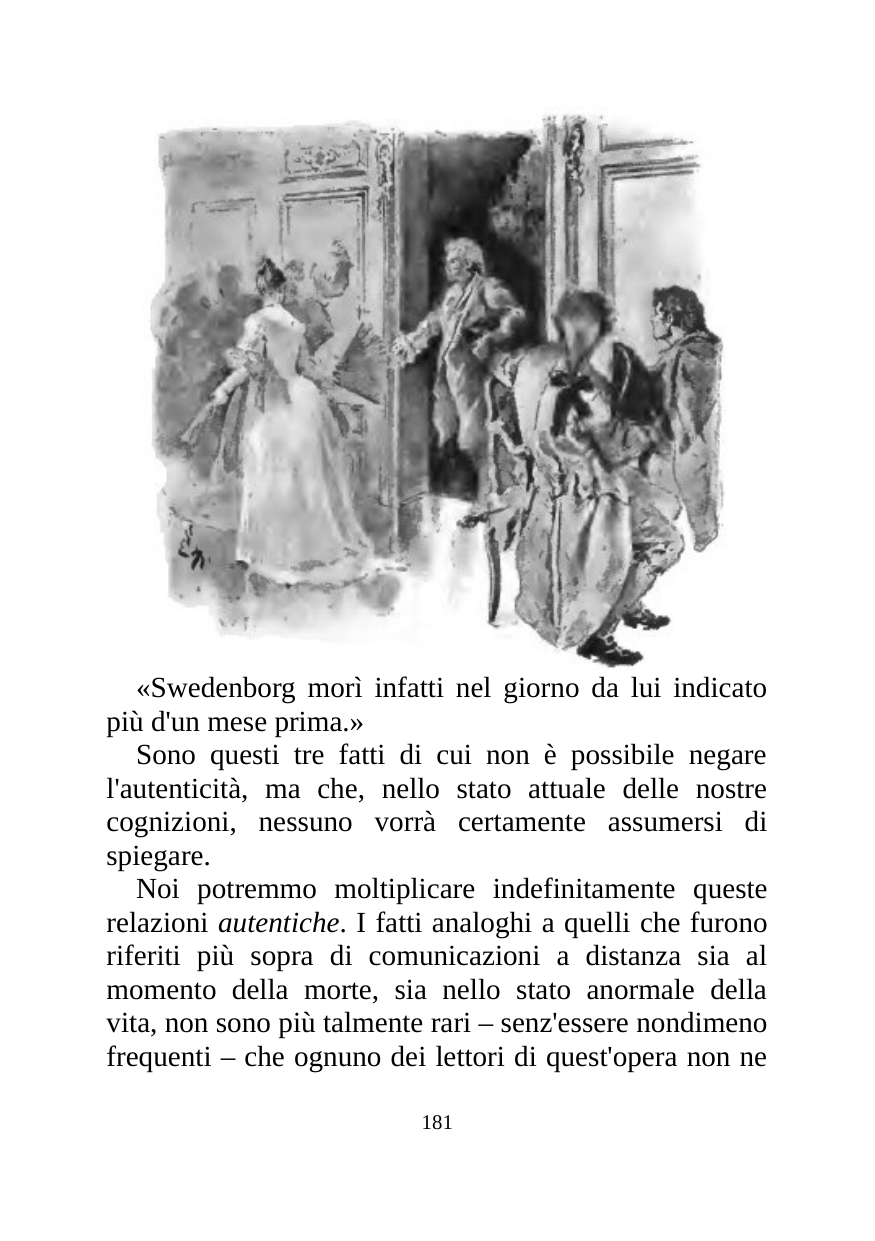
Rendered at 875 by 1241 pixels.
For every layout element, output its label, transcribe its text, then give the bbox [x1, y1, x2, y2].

text Sono questi tre fatti di cui non è possibile negare l'autenticità, ma che, nello stato attuale delle nostre cognizioni, nessuno vorrà certamente assumersi di spiegare. [106, 737, 768, 871]
text «Swedenborg morì infatti nel giorno da lui indicato più d'un mese prima.» [106, 671, 768, 737]
picture [141, 106, 733, 671]
text Noi potremmo moltiplicare indefinitamente queste relazioni autentiche. I fatti analoghi a quelli che furono riferiti più sopra di comunicazioni a distanza sia al momento della morte, sia nello stato anormale della vita, non sono più talmente rari – senz'essere nondimeno frequenti – che ognuno dei lettori di quest'opera non ne [106, 871, 768, 1073]
